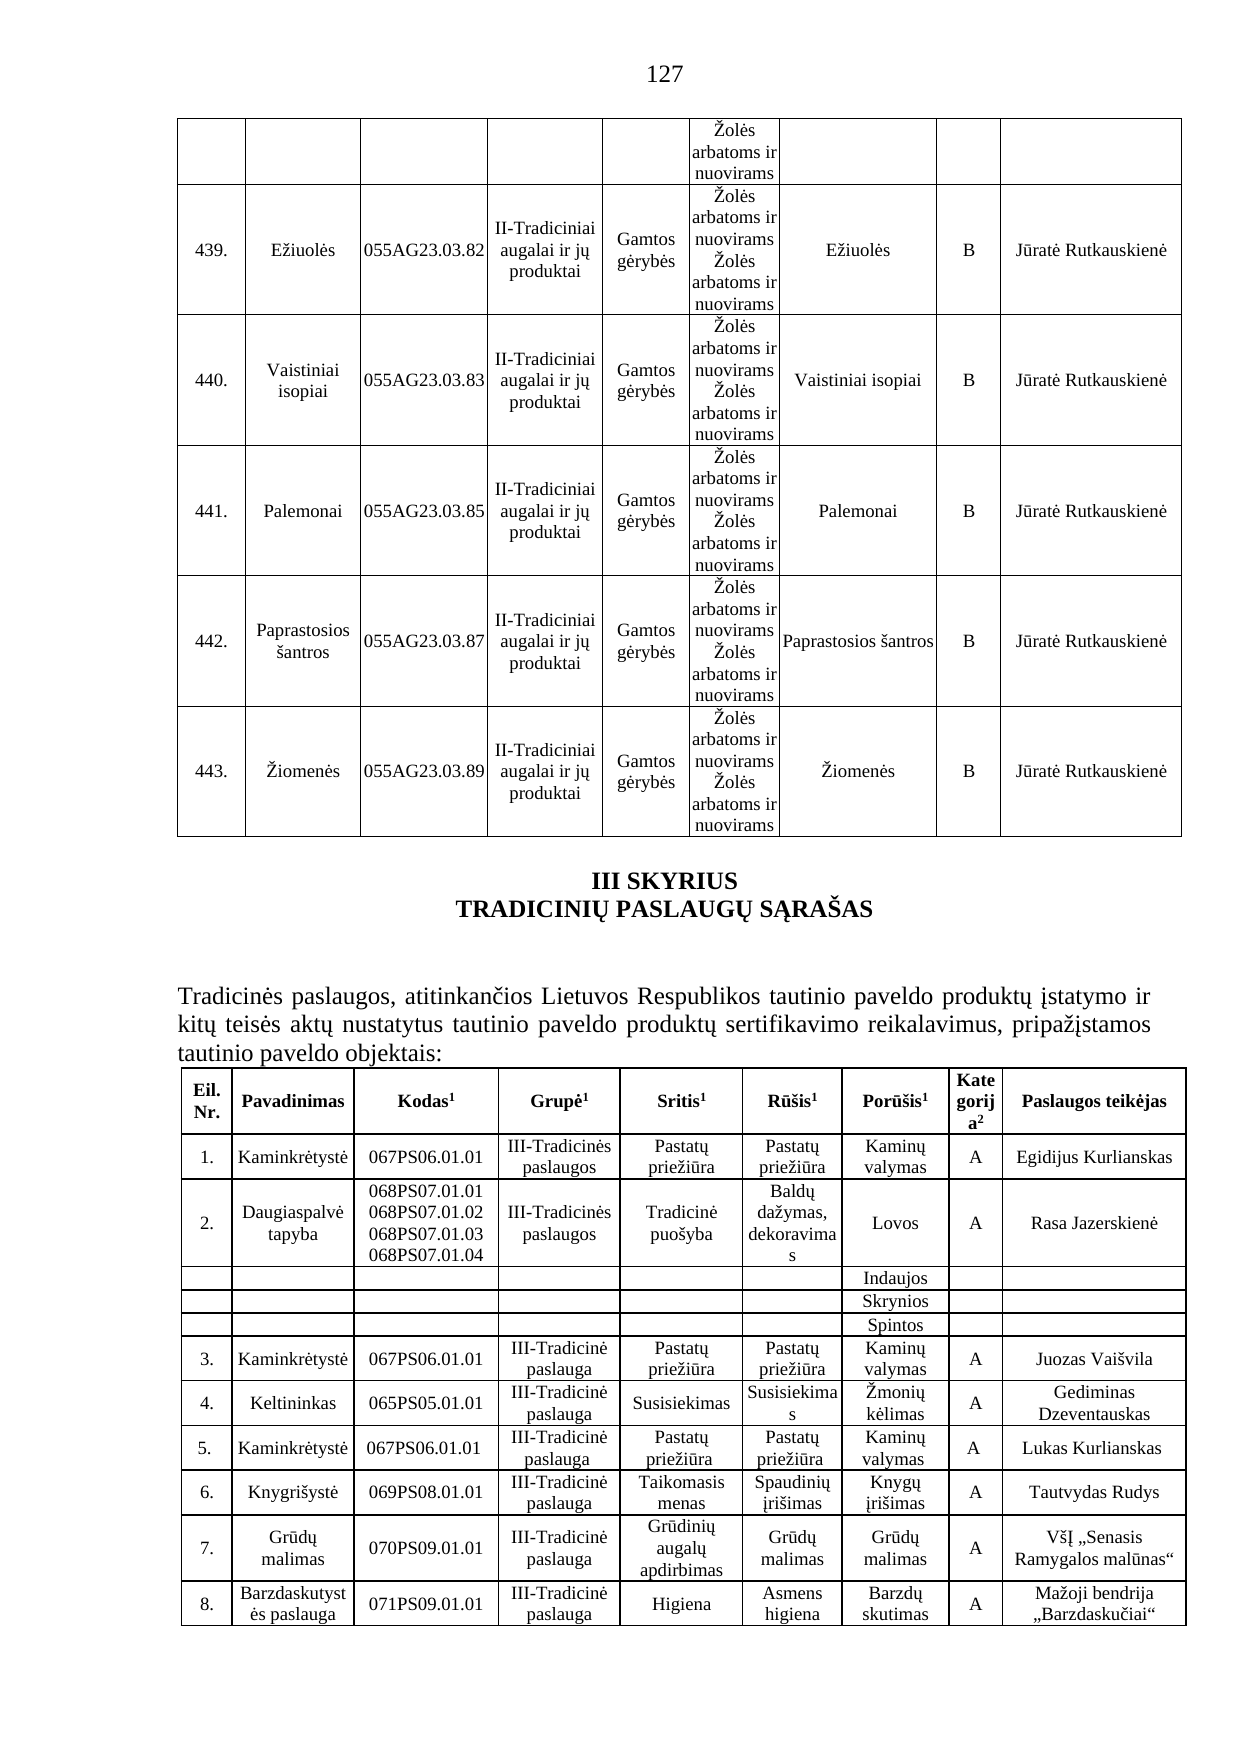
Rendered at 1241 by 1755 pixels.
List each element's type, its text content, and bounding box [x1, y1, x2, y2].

text TRADICINIŲ PASLAUGŲ SĄRAŠAS [177, 894, 1152, 923]
text III SKYRIUS [177, 866, 1152, 894]
text Tradicinės paslaugos, atitinkančios Lietuvos Respublikоs tautinio paveldo produktų įstatymo ir kitų teisės aktų nustatytus tautinio paveldo produktų sertifikavimo reikalavimus, pripažįstamos tautinio paveldo objektais: [177, 981, 1152, 1067]
